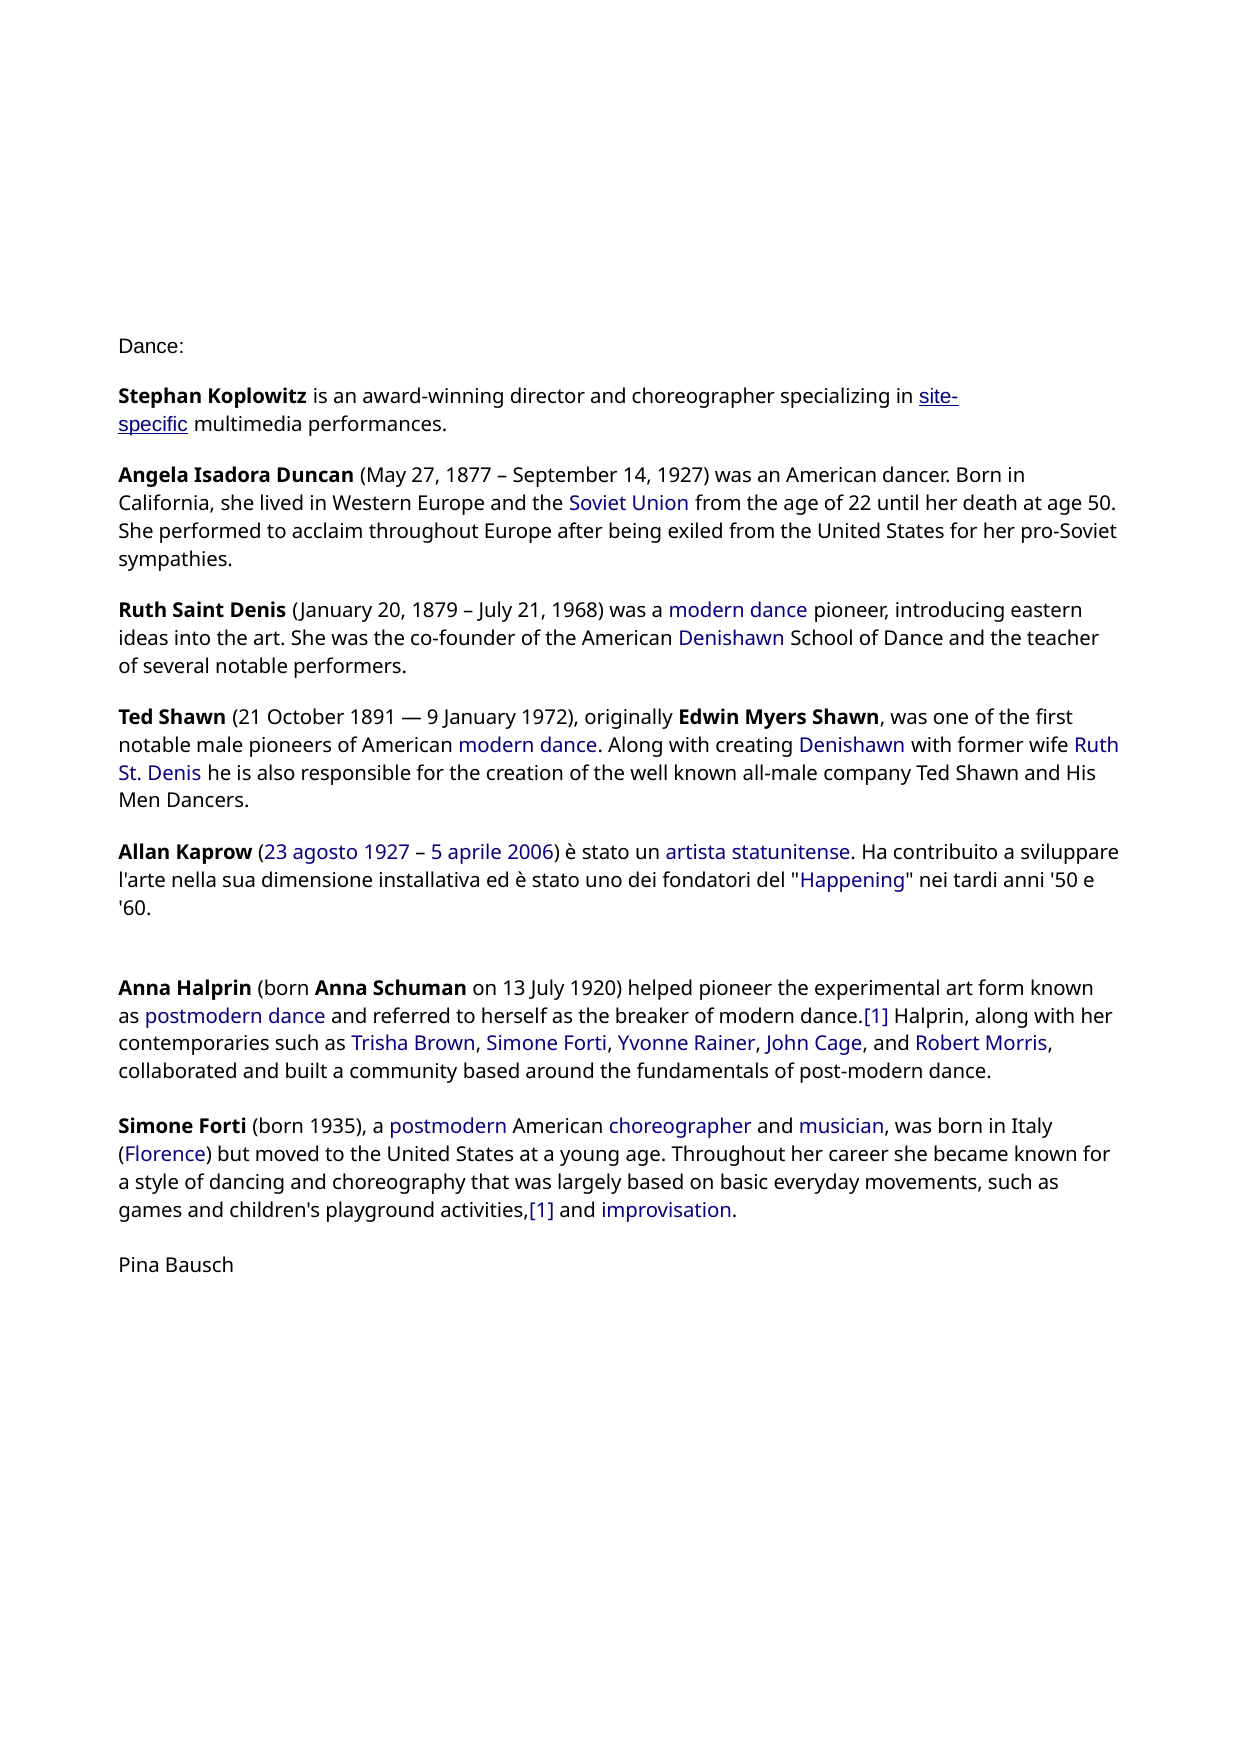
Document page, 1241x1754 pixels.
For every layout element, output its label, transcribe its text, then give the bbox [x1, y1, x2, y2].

text Ted Shawn (21 October 1891 — 9 January 1972), originally Edwin Myers Shawn, was one of the first notable male pioneers of American modern dance. Along with creating Denishawn with former wife Ruth St. Denis he is also responsible for the creation of the well known all-male company Ted Shawn and His Men Dancers. [118, 703, 1122, 814]
text Simone Forti (born 1935), a postmodern American choreographer and musician, was born in Italy (Florence) but moved to the United States at a young age. Throughout her career she became known for a style of dancing and choreography that was largely based on basic everyday movements, such as games and children's playground activities,[1] and improvisation. [118, 1112, 1122, 1223]
text Allan Kaprow (23 agosto 1927 – 5 aprile 2006) è stato un artista statunitense. Ha contribuito a sviluppare l'arte nella sua dimensione installativa ed è stato uno dei fondatori del "Happening" nei tardi anni '50 e '60. [118, 838, 1122, 921]
text Stephan Koplowitz is an award-winning director and choreographer specializing in site-specific multimedia performances. [118, 382, 1122, 437]
text Angela Isadora Duncan (May 27, 1877 – September 14, 1927) was an American dancer. Born in California, she lived in Western Europe and the Soviet Union from the age of 22 until her death at age 50. She performed to acclaim throughout Europe after being exiled from the United States for her pro-Soviet sympathies. [118, 461, 1122, 572]
text Pina Bausch [118, 1251, 1122, 1278]
text Ruth Saint Denis (January 20, 1879 – July 21, 1968) was a modern dance pioneer, introducing eastern ideas into the art. She was the co-founder of the American Denishawn School of Dance and the teacher of several notable performers. [118, 596, 1122, 679]
text Anna Halprin (born Anna Schuman on 13 July 1920) helped pioneer the experimental art form known as postmodern dance and referred to herself as the breaker of modern dance.[1] Halprin, along with her contemporaries such as Trisha Brown, Simone Forti, Yvonne Rainer, John Cage, and Robert Morris, collaborated and built a community based around the fundamentals of post-modern dance. [118, 973, 1122, 1084]
text Dance: [118, 334, 1122, 358]
